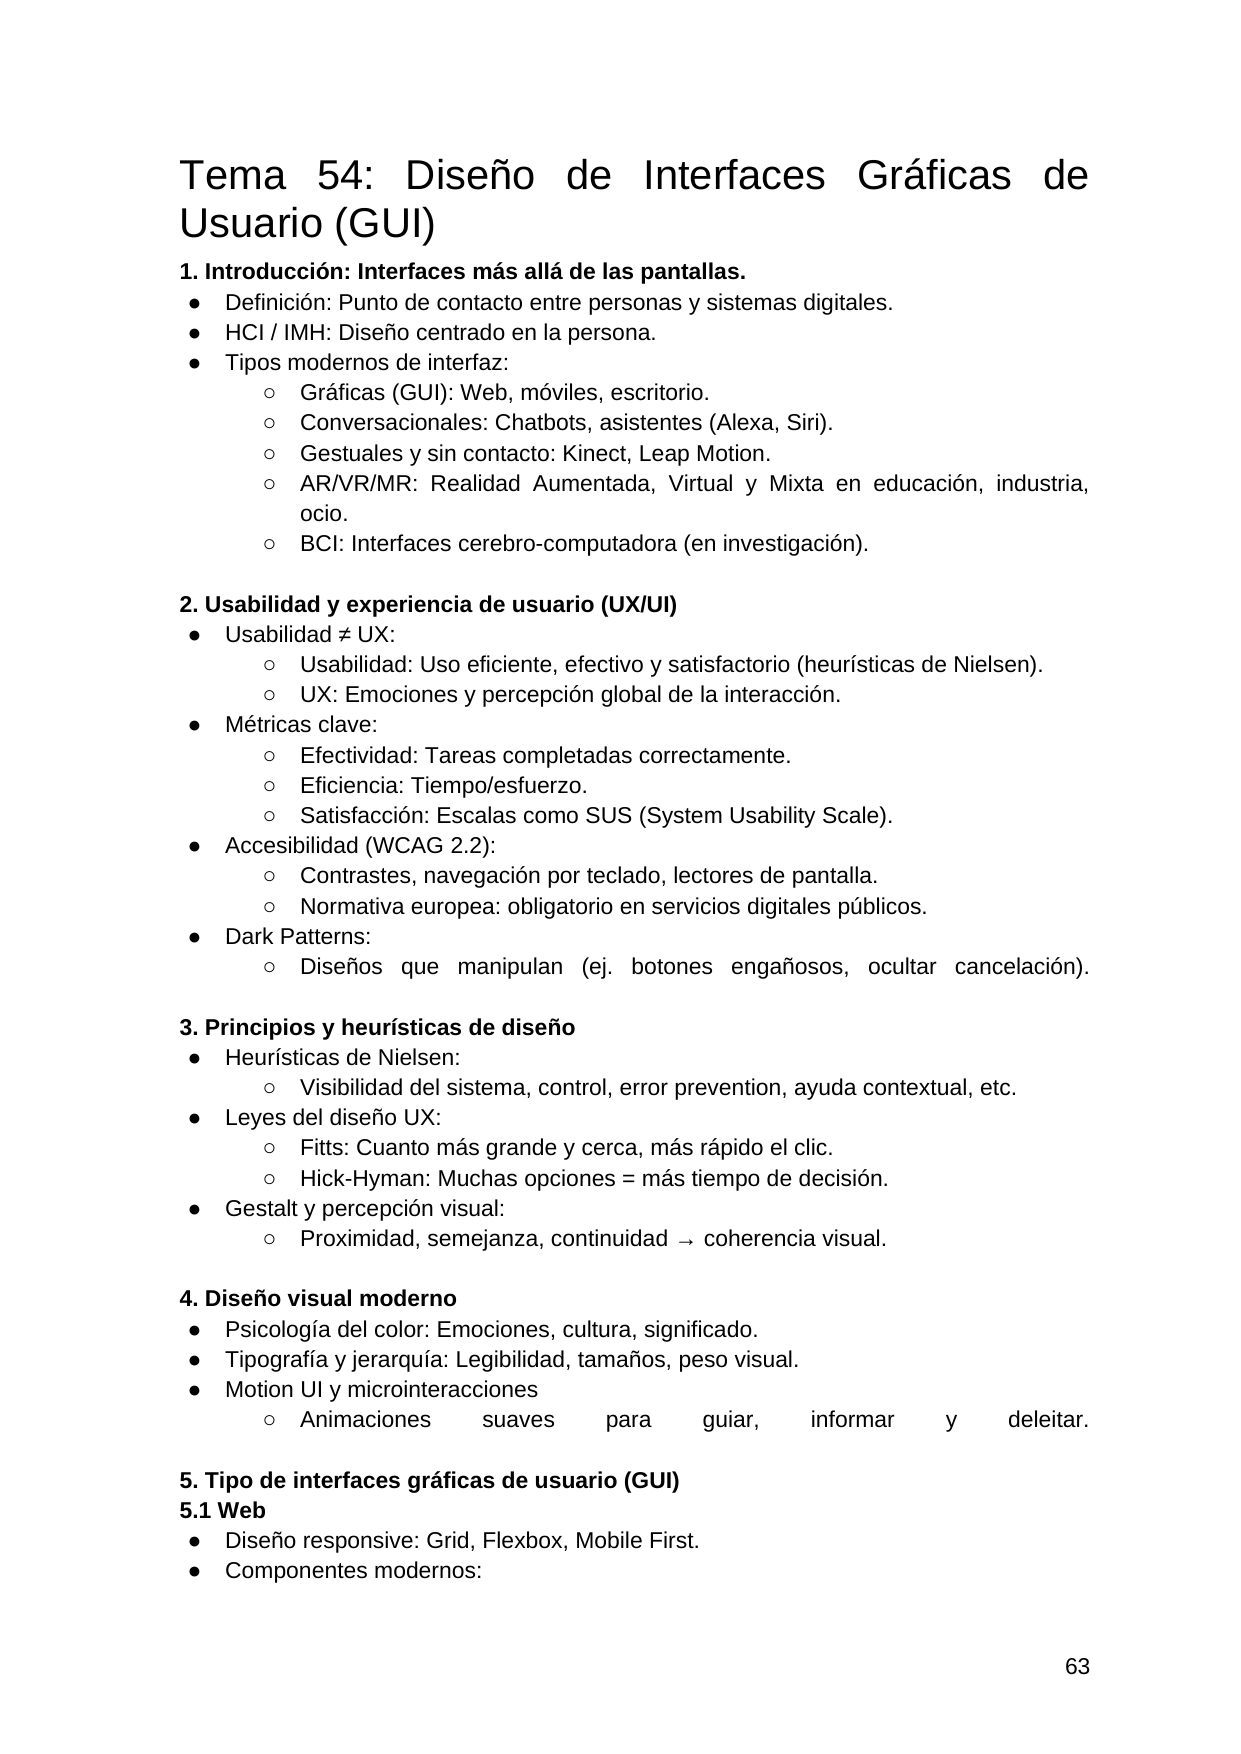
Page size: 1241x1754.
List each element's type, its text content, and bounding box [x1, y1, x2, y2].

text 5.1 Web [179, 1497, 1090, 1523]
list BCI: Interfaces cerebro-computadora (en investigación). [262, 530, 1090, 557]
list Eficiencia: Tiempo/esfuerzo. [262, 772, 1090, 798]
list Heurísticas de Nielsen: [187, 1044, 1090, 1070]
list Diseño responsive: Grid, Flexbox, Mobile First. [187, 1527, 1090, 1553]
list Definición: Punto de contacto entre personas y sistemas digitales. [187, 288, 1090, 315]
list Usabilidad ≠ UX: [187, 621, 1090, 647]
list Leyes del diseño UX: [187, 1104, 1090, 1131]
list Satisfacción: Escalas como SUS (System Usability Scale). [262, 802, 1090, 828]
text 2. Usabilidad y experiencia de usuario (UX/UI) [179, 591, 1090, 617]
subtitle Tema 54: Diseño de Interfaces Gráficas de Usuario (GUI) [179, 150, 1090, 246]
list Accesibilidad (WCAG 2.2): [187, 832, 1090, 859]
list Motion UI y microinteracciones [187, 1376, 1090, 1402]
list Visibilidad del sistema, control, error prevention, ayuda contextual, etc. [262, 1074, 1090, 1100]
list Normativa europea: obligatorio en servicios digitales públicos. [262, 893, 1090, 919]
text 4. Diseño visual moderno [179, 1285, 1090, 1312]
list Gestuales y sin contacto: Kinect, Leap Motion. [262, 439, 1090, 466]
text 1. Introducción: Interfaces más allá de las pantallas. [179, 258, 1090, 285]
list HCI / IMH: Diseño centrado en la persona. [187, 319, 1090, 345]
list AR/VR/MR: Realidad Aumentada, Virtual y Mixta en educación, industria, ocio. [262, 470, 1090, 526]
list Dark Patterns: [187, 923, 1090, 949]
list Efectividad: Tareas completadas correctamente. [262, 742, 1090, 768]
list Conversacionales: Chatbots, asistentes (Alexa, Siri). [262, 409, 1090, 436]
list Métricas clave: [187, 711, 1090, 738]
list UX: Emociones y percepción global de la interacción. [262, 681, 1090, 708]
list Tipografía y jerarquía: Legibilidad, tamaños, peso visual. [187, 1346, 1090, 1372]
text 3. Principios y heurísticas de diseño [179, 1013, 1090, 1040]
text 5. Tipo de interfaces gráficas de usuario (GUI) [179, 1467, 1090, 1493]
list Usabilidad: Uso eficiente, efectivo y satisfactorio (heurísticas de Nielsen). [262, 651, 1090, 677]
list Proximidad, semejanza, continuidad → coherencia visual. [262, 1225, 1090, 1251]
list Gestalt y percepción visual: [187, 1195, 1090, 1221]
list Componentes modernos: [187, 1557, 1090, 1584]
list Diseños que manipulan (ej. botones engañosos, ocultar cancelación). [262, 953, 1090, 1010]
list Fitts: Cuanto más grande y cerca, más rápido el clic. [262, 1134, 1090, 1161]
list Contrastes, navegación por teclado, lectores de pantalla. [262, 862, 1090, 889]
list Tipos modernos de interfaz: [187, 349, 1090, 375]
list Animaciones suaves para guiar, informar y deleitar. [262, 1406, 1090, 1463]
list Hick-Hyman: Muchas opciones = más tiempo de decisión. [262, 1164, 1090, 1191]
list Gráficas (GUI): Web, móviles, escritorio. [262, 379, 1090, 406]
list Psicología del color: Emociones, cultura, significado. [187, 1316, 1090, 1342]
